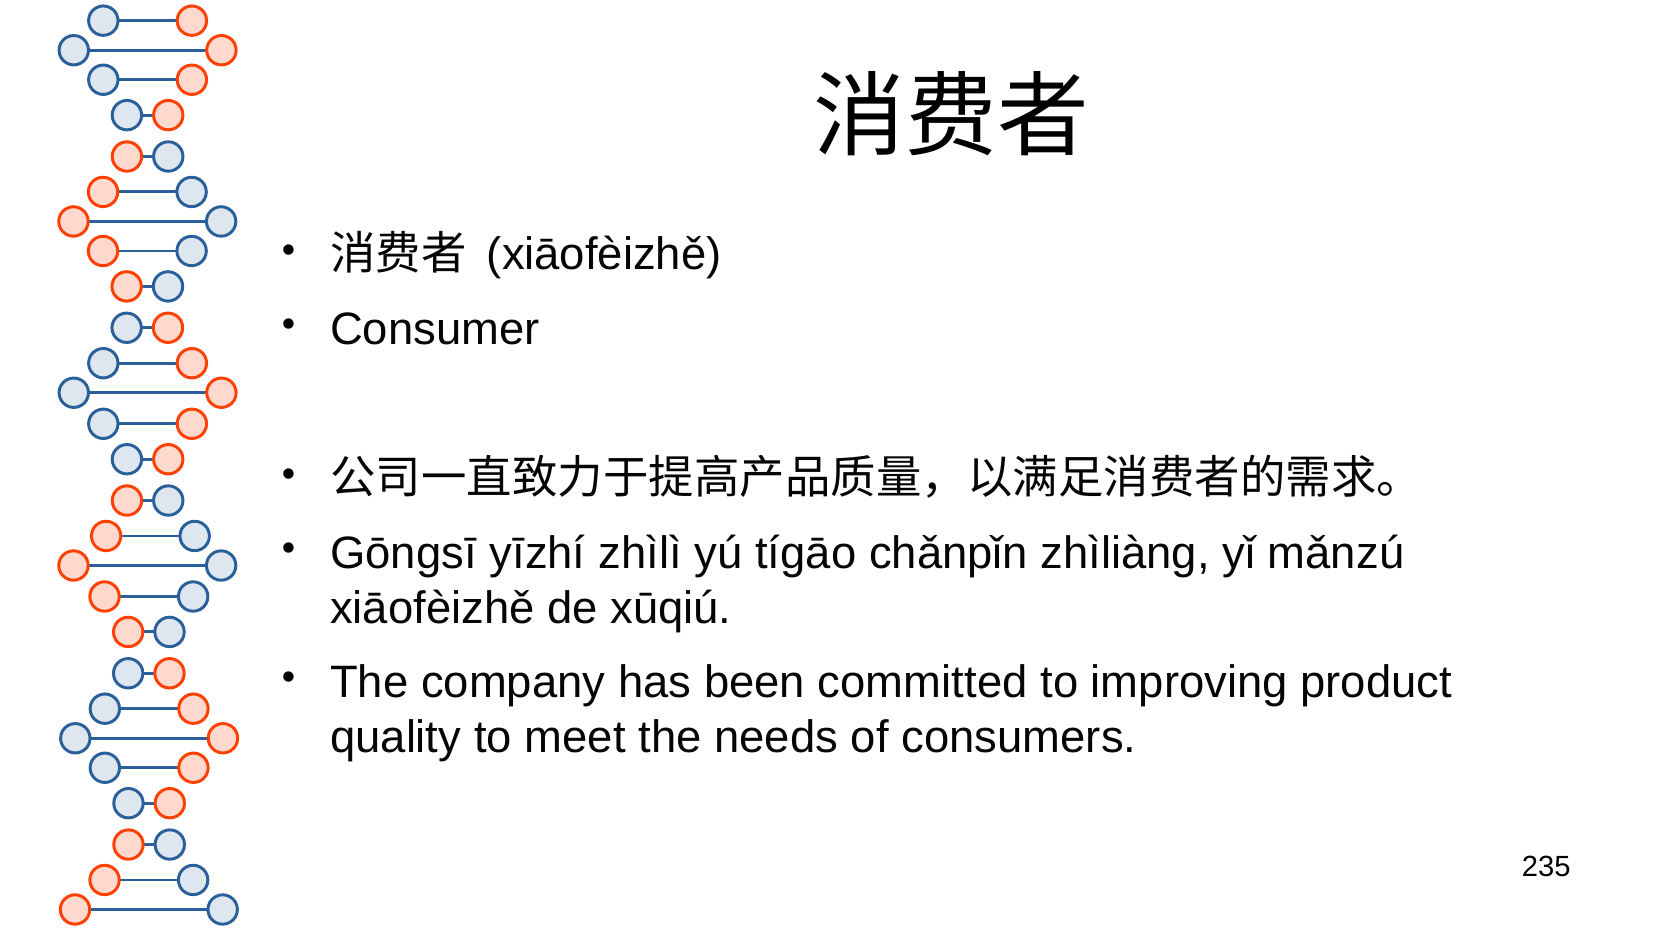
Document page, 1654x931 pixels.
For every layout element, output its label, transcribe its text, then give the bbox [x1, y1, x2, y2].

title 消费者 [265, 35, 1595, 189]
list 消费者 (xiāofèizhě) Consumer 公司一直致力于提高产品质量，以满足消费者的需求。 Gōngsī yīzhí zhìlì yú tígāo chǎnpǐn zhìliàng, yǐ mǎnzú xiāofèizhě de xūqiú. The company has been committed to improving product quality to meet the needs of consumers. [265, 224, 1595, 764]
